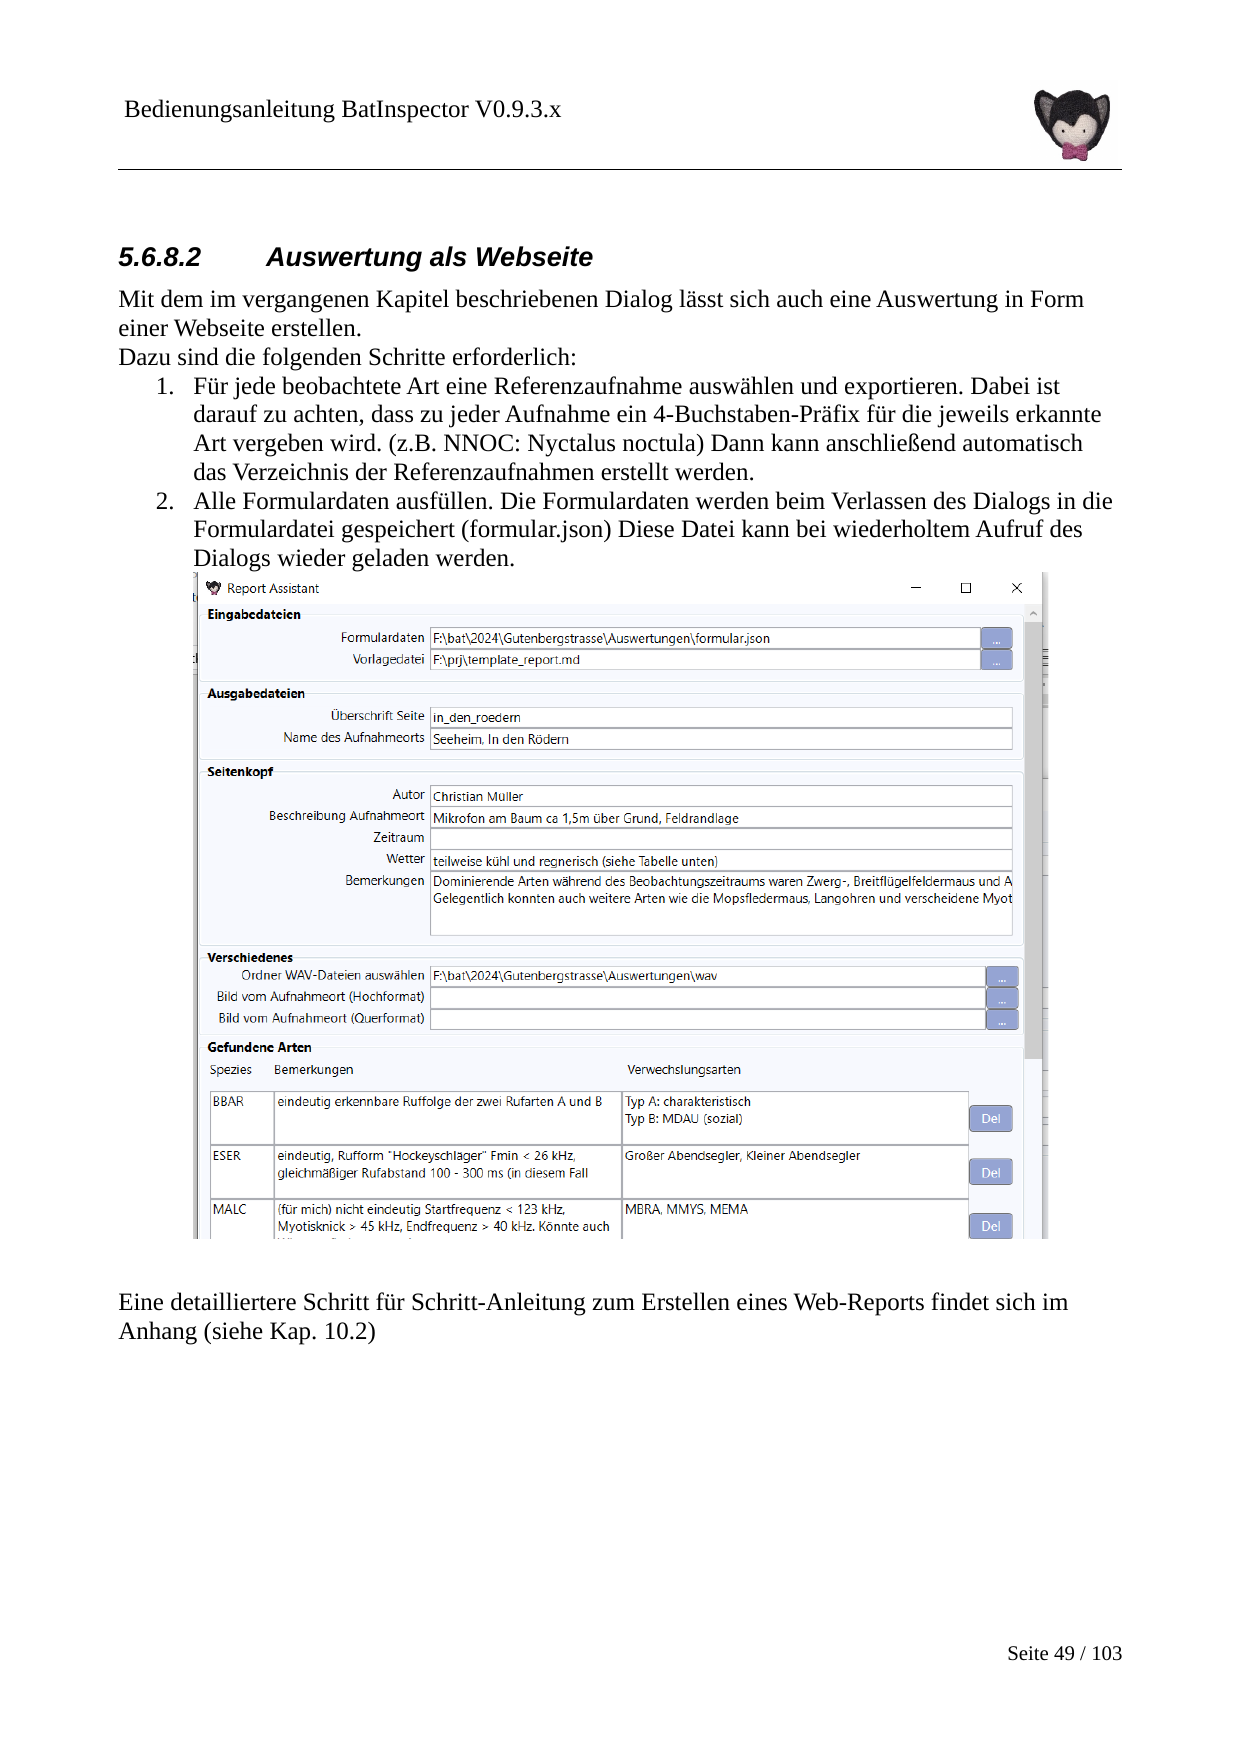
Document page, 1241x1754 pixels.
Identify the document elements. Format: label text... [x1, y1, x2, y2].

list Alle Formulardaten ausfüllen. Die Formulardaten werden beim Verlassen des Dialogs in die Formulardatei gespeichert (formular.json) Diese Datei kann bei wiederholtem Aufruf des Dialogs wieder geladen werden. [156, 486, 1122, 1258]
text Eine detailliertere Schritt für Schritt-Anleitung zum Erstellen eines Web-Reports findet sich im Anhang (siehe Kap. 10.2) [118, 1287, 1122, 1345]
text Dazu sind die folgenden Schritte erforderlich: [118, 342, 1122, 371]
list Für jede beobachtete Art eine Referenzaufnahme auswählen und exportieren. Dabei ist darauf zu achten, dass zu jeder Aufnahme ein 4-Buchstaben-Präfix für die jeweils erkannte Art vergeben wird. (z.B. NNOC: Nyctalus noctula) Dann kann anschließend automatisch das Verzeichnis der Referenzaufnahmen erstellt werden. [156, 371, 1122, 486]
text Mit dem im vergangenen Kapitel beschriebenen Dialog lässt sich auch eine Auswertung in Form einer Webseite erstellen. [118, 284, 1122, 342]
picture [193, 572, 1049, 1239]
subtitle Auswertung als Webseite [118, 241, 1122, 272]
picture [1030, 80, 1119, 169]
